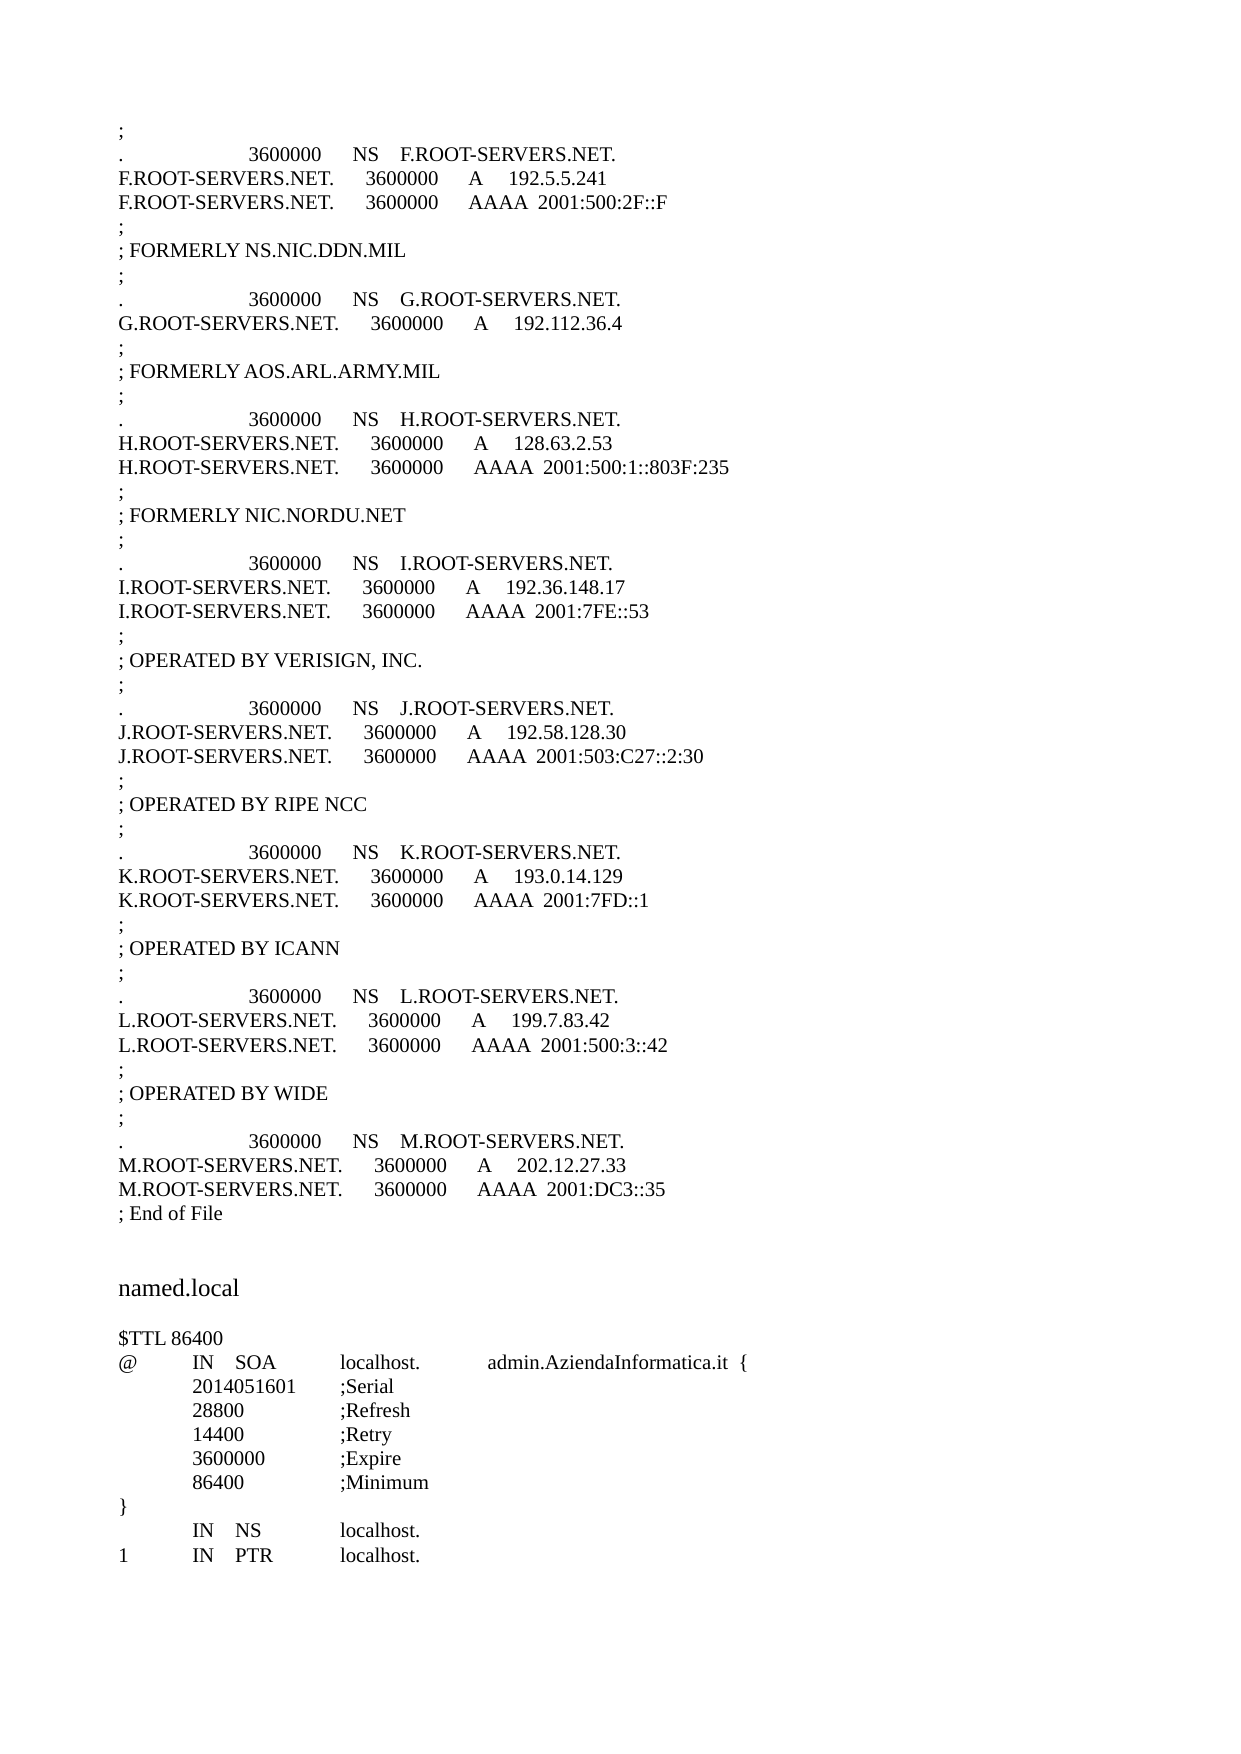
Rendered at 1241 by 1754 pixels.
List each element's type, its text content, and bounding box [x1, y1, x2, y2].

text . 3600000 NS H.ROOT-SERVERS.NET. [118, 407, 1122, 431]
text J.ROOT-SERVERS.NET. 3600000 AAAA 2001:503:C27::2:30 [118, 744, 1122, 768]
text ; [118, 527, 1122, 551]
text ; [118, 672, 1122, 696]
text ; [118, 623, 1122, 647]
text . 3600000 NS M.ROOT-SERVERS.NET. [118, 1129, 1122, 1153]
text ; OPERATED BY ICANN [118, 936, 1122, 960]
text J.ROOT-SERVERS.NET. 3600000 A 192.58.128.30 [118, 720, 1122, 744]
text ; OPERATED BY WIDE [118, 1081, 1122, 1105]
text ; [118, 335, 1122, 359]
text ; [118, 479, 1122, 503]
text 86400 ;Minimum [118, 1470, 1122, 1494]
text K.ROOT-SERVERS.NET. 3600000 A 193.0.14.129 [118, 864, 1122, 888]
text ; OPERATED BY VERISIGN, INC. [118, 647, 1122, 672]
text ; [118, 214, 1122, 238]
text named.local [118, 1273, 1122, 1302]
text M.ROOT-SERVERS.NET. 3600000 AAAA 2001:DC3::35 [118, 1177, 1122, 1201]
text 3600000 ;Expire [118, 1446, 1122, 1470]
text . 3600000 NS G.ROOT-SERVERS.NET. [118, 287, 1122, 311]
text ; [118, 383, 1122, 407]
text ; [118, 1105, 1122, 1129]
text 1 IN PTR localhost. [118, 1542, 1122, 1567]
text L.ROOT-SERVERS.NET. 3600000 A 199.7.83.42 [118, 1008, 1122, 1032]
text G.ROOT-SERVERS.NET. 3600000 A 192.112.36.4 [118, 311, 1122, 335]
text ; FORMERLY AOS.ARL.ARMY.MIL [118, 359, 1122, 383]
text F.ROOT-SERVERS.NET. 3600000 AAAA 2001:500:2F::F [118, 190, 1122, 214]
text K.ROOT-SERVERS.NET. 3600000 AAAA 2001:7FD::1 [118, 888, 1122, 912]
text L.ROOT-SERVERS.NET. 3600000 AAAA 2001:500:3::42 [118, 1032, 1122, 1057]
text ; OPERATED BY RIPE NCC [118, 792, 1122, 816]
text ; [118, 262, 1122, 287]
text ; FORMERLY NIC.NORDU.NET [118, 503, 1122, 527]
text I.ROOT-SERVERS.NET. 3600000 A 192.36.148.17 [118, 575, 1122, 599]
text M.ROOT-SERVERS.NET. 3600000 A 202.12.27.33 [118, 1153, 1122, 1177]
text $TTL 86400 [118, 1326, 1122, 1350]
text } [118, 1494, 1122, 1518]
text ; [118, 960, 1122, 984]
text . 3600000 NS K.ROOT-SERVERS.NET. [118, 840, 1122, 864]
text H.ROOT-SERVERS.NET. 3600000 AAAA 2001:500:1::803F:235 [118, 455, 1122, 479]
text H.ROOT-SERVERS.NET. 3600000 A 128.63.2.53 [118, 431, 1122, 455]
text ; [118, 912, 1122, 936]
text 14400 ;Retry [118, 1422, 1122, 1446]
text 2014051601 ;Serial [118, 1374, 1122, 1398]
text @ IN SOA localhost. admin.AziendaInformatica.it { [118, 1350, 1122, 1374]
text I.ROOT-SERVERS.NET. 3600000 AAAA 2001:7FE::53 [118, 599, 1122, 623]
text F.ROOT-SERVERS.NET. 3600000 A 192.5.5.241 [118, 166, 1122, 190]
text . 3600000 NS I.ROOT-SERVERS.NET. [118, 551, 1122, 575]
text . 3600000 NS L.ROOT-SERVERS.NET. [118, 984, 1122, 1008]
text 28800 ;Refresh [118, 1398, 1122, 1422]
text . 3600000 NS J.ROOT-SERVERS.NET. [118, 696, 1122, 720]
text ; FORMERLY NS.NIC.DDN.MIL [118, 238, 1122, 262]
text ; [118, 1057, 1122, 1081]
text ; End of File [118, 1201, 1122, 1225]
text ; [118, 118, 1122, 142]
text ; [118, 816, 1122, 840]
text . 3600000 NS F.ROOT-SERVERS.NET. [118, 142, 1122, 166]
text IN NS localhost. [118, 1518, 1122, 1542]
text ; [118, 768, 1122, 792]
